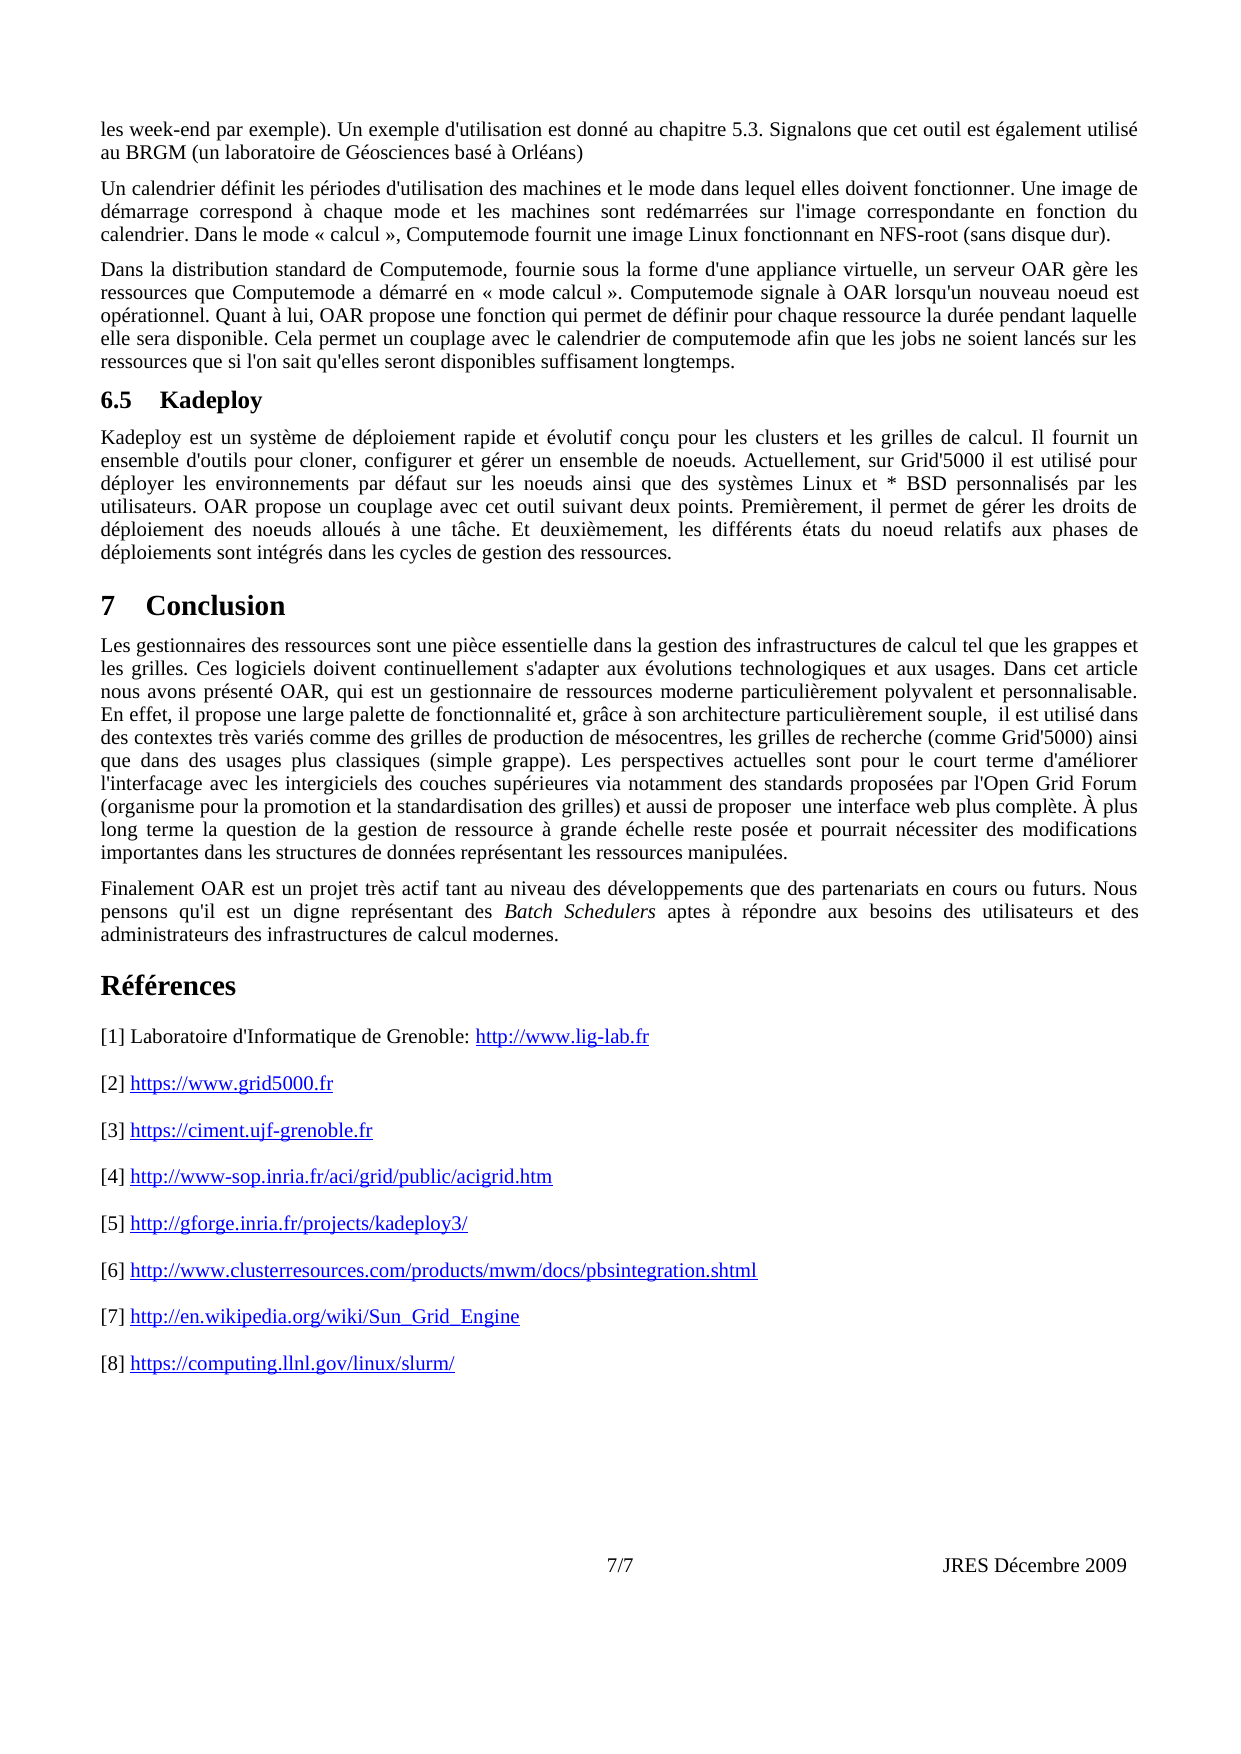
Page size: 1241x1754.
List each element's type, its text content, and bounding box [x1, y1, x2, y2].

text [2] https://www.grid5000.fr [100, 1072, 1140, 1095]
text Un calendrier définit les périodes d'utilisation des machines et le mode dans lequel elles doivent fonctionner. Une image de démarrage correspond à chaque mode et les machines sont redémarrées sur l'image correspondante en fonction du calendrier. Dans le mode « calcul », Computemode fournit une image Linux fonctionnant en NFS-root (sans disque dur). [100, 177, 1140, 246]
text Dans la distribution standard de Computemode, fournie sous la forme d'une appliance virtuelle, un serveur OAR gère les ressources que Computemode a démarré en « mode calcul ». Computemode signale à OAR lorsqu'un nouveau noeud est opérationnel. Quant à lui, OAR propose une fonction qui permet de définir pour chaque ressource la durée pendant laquelle elle sera disponible. Cela permet un couplage avec le calendrier de computemode afin que les jobs ne soient lancés sur les ressources que si l'on sait qu'elles seront disponibles suffisament longtemps. [100, 258, 1140, 373]
text Kadeploy est un système de déploiement rapide et évolutif conçu pour les clusters et les grilles de calcul. Il fournit un ensemble d'outils pour cloner, configurer et gérer un ensemble de noeuds. Actuellement, sur Grid'5000 il est utilisé pour déployer les environnements par défaut sur les noeuds ainsi que des systèmes Linux et * BSD personnalisés par les utilisateurs. OAR propose un couplage avec cet outil suivant deux points. Premièrement, il permet de gérer les droits de déploiement des noeuds alloués à une tâche. Et deuxièmement, les différents états du noeud relatifs aux phases de déploiements sont intégrés dans les cycles de gestion des ressources. [100, 426, 1140, 564]
text [7] http://en.wikipedia.org/wiki/Sun_Grid_Engine [100, 1305, 1140, 1328]
text Références [100, 969, 1140, 1002]
text [5] http://gforge.inria.fr/projects/kadeploy3/ [100, 1212, 1140, 1235]
text [6] http://www.clusterresources.com/products/mwm/docs/pbsintegration.shtml [100, 1259, 1140, 1282]
text Les gestionnaires des ressources sont une pièce essentielle dans la gestion des infrastructures de calcul tel que les grappes et les grilles. Ces logiciels doivent continuellement s'adapter aux évolutions technologiques et aux usages. Dans cet article nous avons présenté OAR, qui est un gestionnaire de ressources moderne particulièrement polyvalent et personnalisable. En effet, il propose une large palette de fonctionnalité et, grâce à son architecture particulièrement souple, il est utilisé dans des contextes très variés comme des grilles de production de mésocentres, les grilles de recherche (comme Grid'5000) ainsi que dans des usages plus classiques (simple grappe). Les perspectives actuelles sont pour le court terme d'améliorer l'interfacage avec les intergiciels des couches supérieures via notamment des standards proposées par l'Open Grid Forum (organisme pour la promotion et la standardisation des grilles) et aussi de proposer une interface web plus complète. À plus long terme la question de la gestion de ressource à grande échelle reste posée et pourrait nécessiter des modifications importantes dans les structures de données représentant les ressources manipulées. [100, 634, 1140, 864]
text les week-end par exemple). Un exemple d'utilisation est donné au chapitre 5.3. Signalons que cet outil est également utilisé au BRGM (un laboratoire de Géosciences basé à Orléans) [100, 118, 1140, 164]
text [8] https://computing.llnl.gov/linux/slurm/ [100, 1352, 1140, 1375]
text [4] http://www-sop.inria.fr/aci/grid/public/acigrid.htm [100, 1165, 1140, 1188]
text Finalement OAR est un projet très actif tant au niveau des développements que des partenariats en cours ou futurs. Nous pensons qu'il est un digne représentant des Batch Schedulers aptes à répondre aux besoins des utilisateurs et des administrateurs des infrastructures de calcul modernes. [100, 877, 1140, 946]
text [1] Laboratoire d'Informatique de Grenoble: http://www.lig-lab.fr [100, 1025, 1140, 1048]
subtitle Kadeploy [100, 386, 1140, 413]
subtitle Conclusion [100, 589, 1140, 621]
text [3] https://ciment.ujf-grenoble.fr [100, 1119, 1140, 1142]
